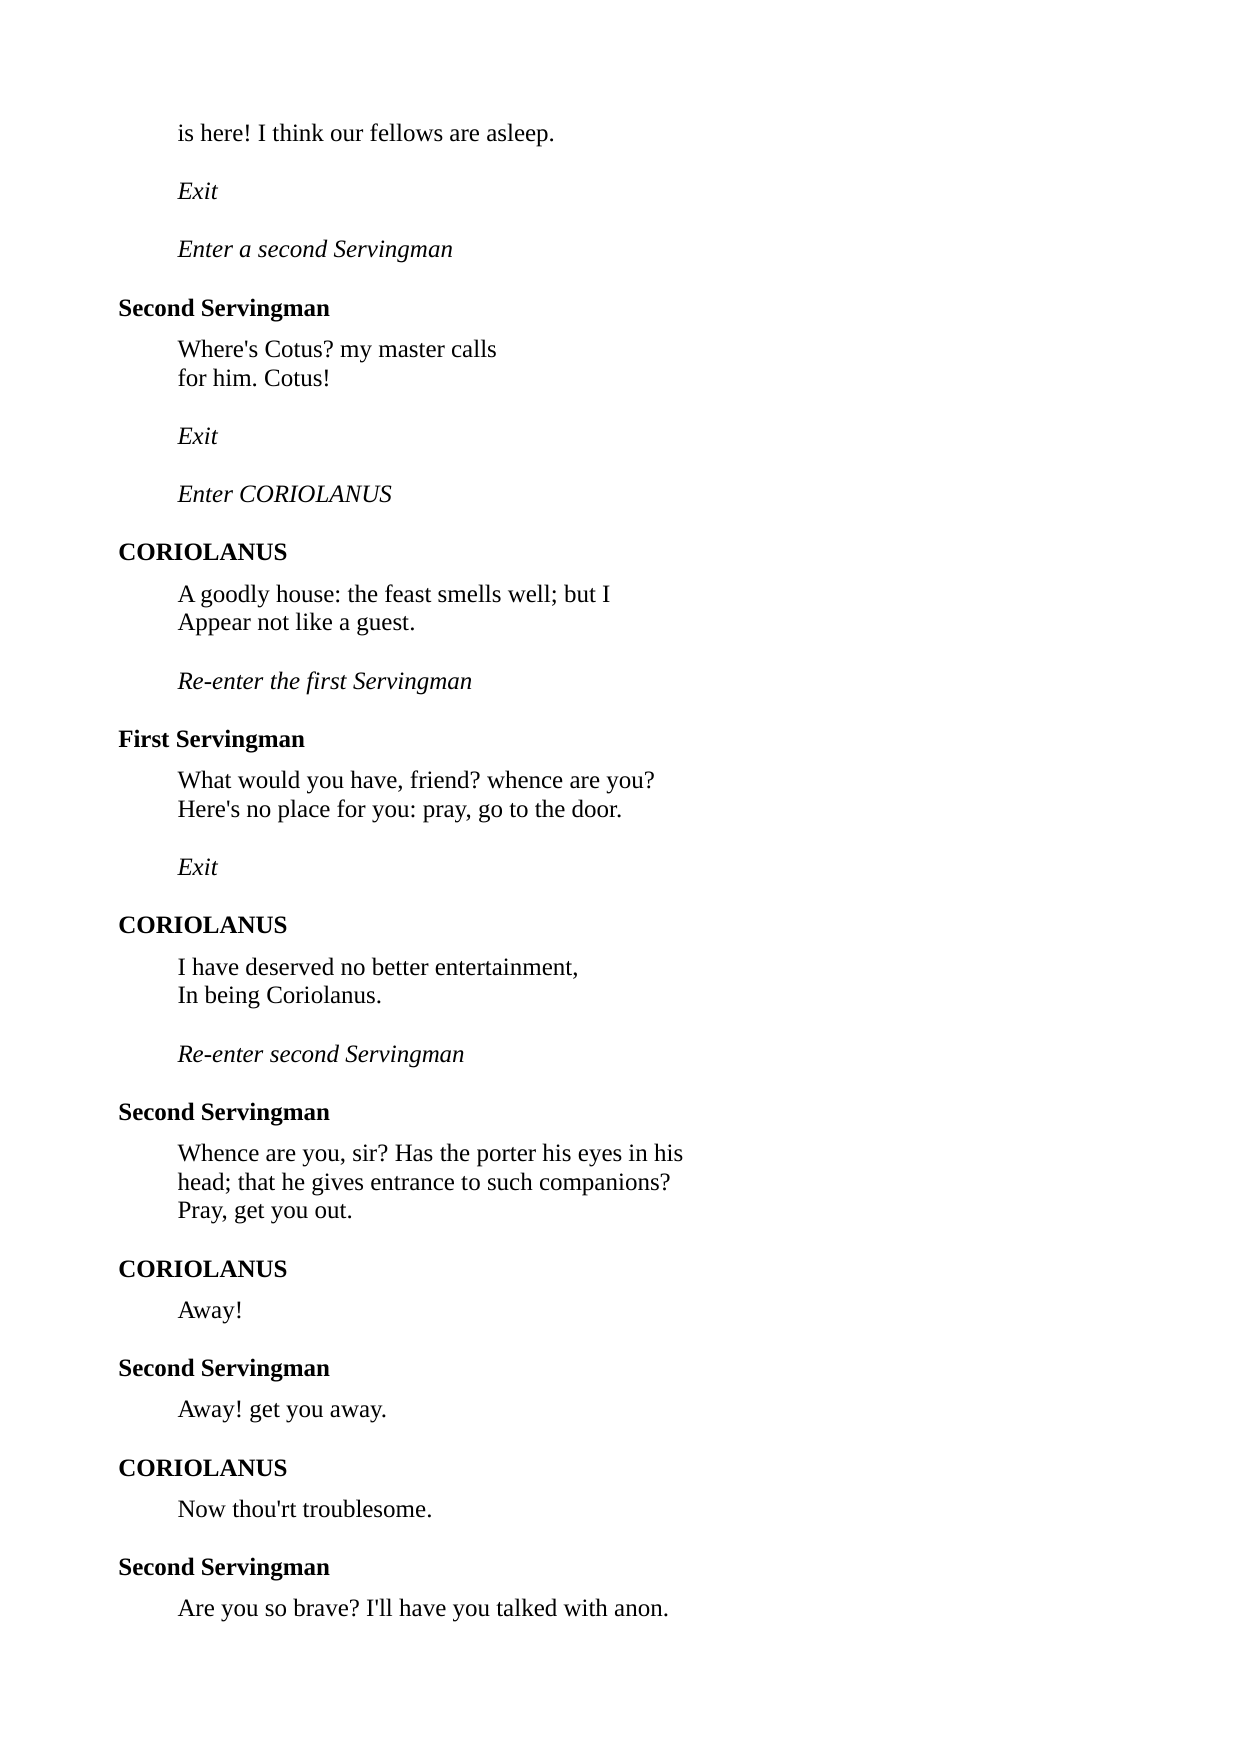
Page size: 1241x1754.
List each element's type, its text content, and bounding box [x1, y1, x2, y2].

text CORIOLANUS [118, 1453, 1122, 1482]
text Where's Cotus? my master calls for him. Cotus! [177, 334, 1063, 392]
text Second Servingman [118, 293, 1122, 322]
text What would you have, friend? whence are you? Here's no place for you: pray, go to the door. [177, 765, 1063, 823]
text Away! get you away. [177, 1394, 1063, 1423]
text Exit [177, 176, 1063, 205]
text I have deserved no better entertainment, In being Coriolanus. [177, 952, 1063, 1009]
text CORIOLANUS [118, 1254, 1122, 1283]
text Exit [177, 421, 1063, 450]
text Second Servingman [118, 1552, 1122, 1581]
text Second Servingman [118, 1353, 1122, 1382]
text is here! I think our fellows are asleep. [177, 118, 1063, 147]
text First Servingman [118, 724, 1122, 753]
text CORIOLANUS [118, 910, 1122, 939]
text Re-enter second Servingman [177, 1039, 1063, 1067]
text Exit [177, 852, 1063, 881]
text Second Servingman [118, 1097, 1122, 1126]
text Enter CORIOLANUS [177, 479, 1063, 508]
text Enter a second Servingman [177, 234, 1063, 263]
text CORIOLANUS [118, 537, 1122, 566]
text A goodly house: the feast smells well; but I Appear not like a guest. [177, 579, 1063, 636]
text Away! [177, 1295, 1063, 1324]
text Are you so brave? I'll have you talked with anon. [177, 1593, 1063, 1622]
text Whence are you, sir? Has the porter his eyes in his head; that he gives entrance to such companions? Pray, get you out. [177, 1138, 1063, 1224]
text Re-enter the first Servingman [177, 666, 1063, 694]
text Now thou'rt troublesome. [177, 1494, 1063, 1523]
